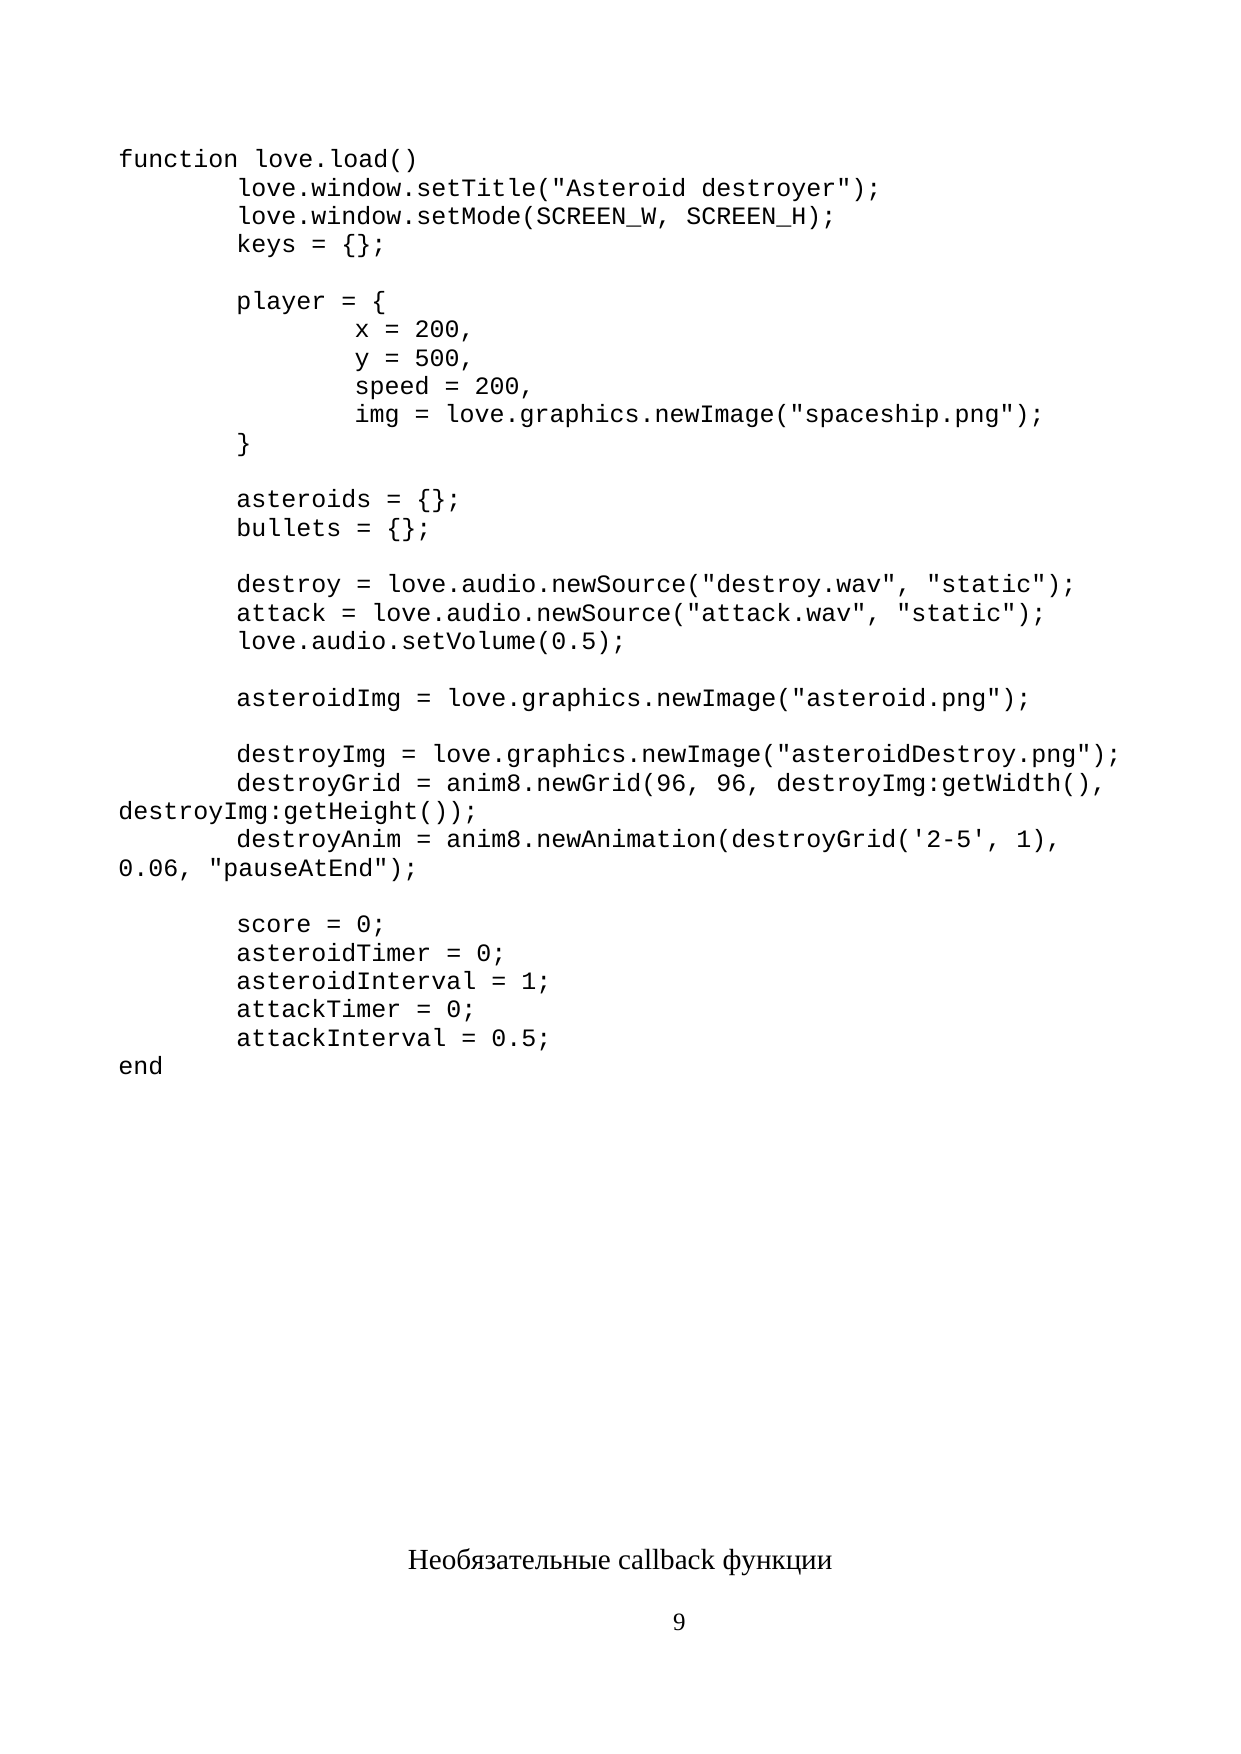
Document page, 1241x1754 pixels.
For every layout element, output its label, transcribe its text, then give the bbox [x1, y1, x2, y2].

text destroyGrid = anim8.newGrid(96, 96, destroyImg:getWidth(), destroyImg:getHeight()); [118, 770, 1122, 827]
text love.window.setMode(SCREEN_W, SCREEN_H); [118, 203, 1122, 232]
text Необязательные callback функции [118, 1542, 1122, 1575]
text y = 500, [118, 345, 1122, 373]
text score = 0; [118, 912, 1122, 940]
text asteroidInterval = 1; [118, 968, 1122, 997]
text player = { [118, 288, 1122, 317]
text bullets = {}; [118, 515, 1122, 543]
text destroy = love.audio.newSource("destroy.wav", "static"); [118, 572, 1122, 600]
text love.window.setTitle("Asteroid destroyer"); [118, 175, 1122, 203]
text keys = {}; [118, 232, 1122, 260]
text attackInterval = 0.5; [118, 1025, 1122, 1053]
text asteroidTimer = 0; [118, 940, 1122, 968]
text img = love.graphics.newImage("spaceship.png"); [118, 402, 1122, 430]
text attackTimer = 0; [118, 997, 1122, 1025]
text destroyAnim = anim8.newAnimation(destroyGrid('2-5', 1), 0.06, "pauseAtEnd"); [118, 827, 1122, 883]
text destroyImg = love.graphics.newImage("asteroidDestroy.png"); [118, 742, 1122, 770]
text asteroids = {}; [118, 487, 1122, 515]
text end [118, 1053, 1122, 1082]
text asteroidImg = love.graphics.newImage("asteroid.png"); [118, 685, 1122, 713]
text attack = love.audio.newSource("attack.wav", "static"); [118, 600, 1122, 628]
text x = 200, [118, 317, 1122, 345]
text speed = 200, [118, 373, 1122, 402]
text function love.load() [118, 147, 1122, 175]
text } [118, 430, 1122, 458]
text love.audio.setVolume(0.5); [118, 628, 1122, 657]
